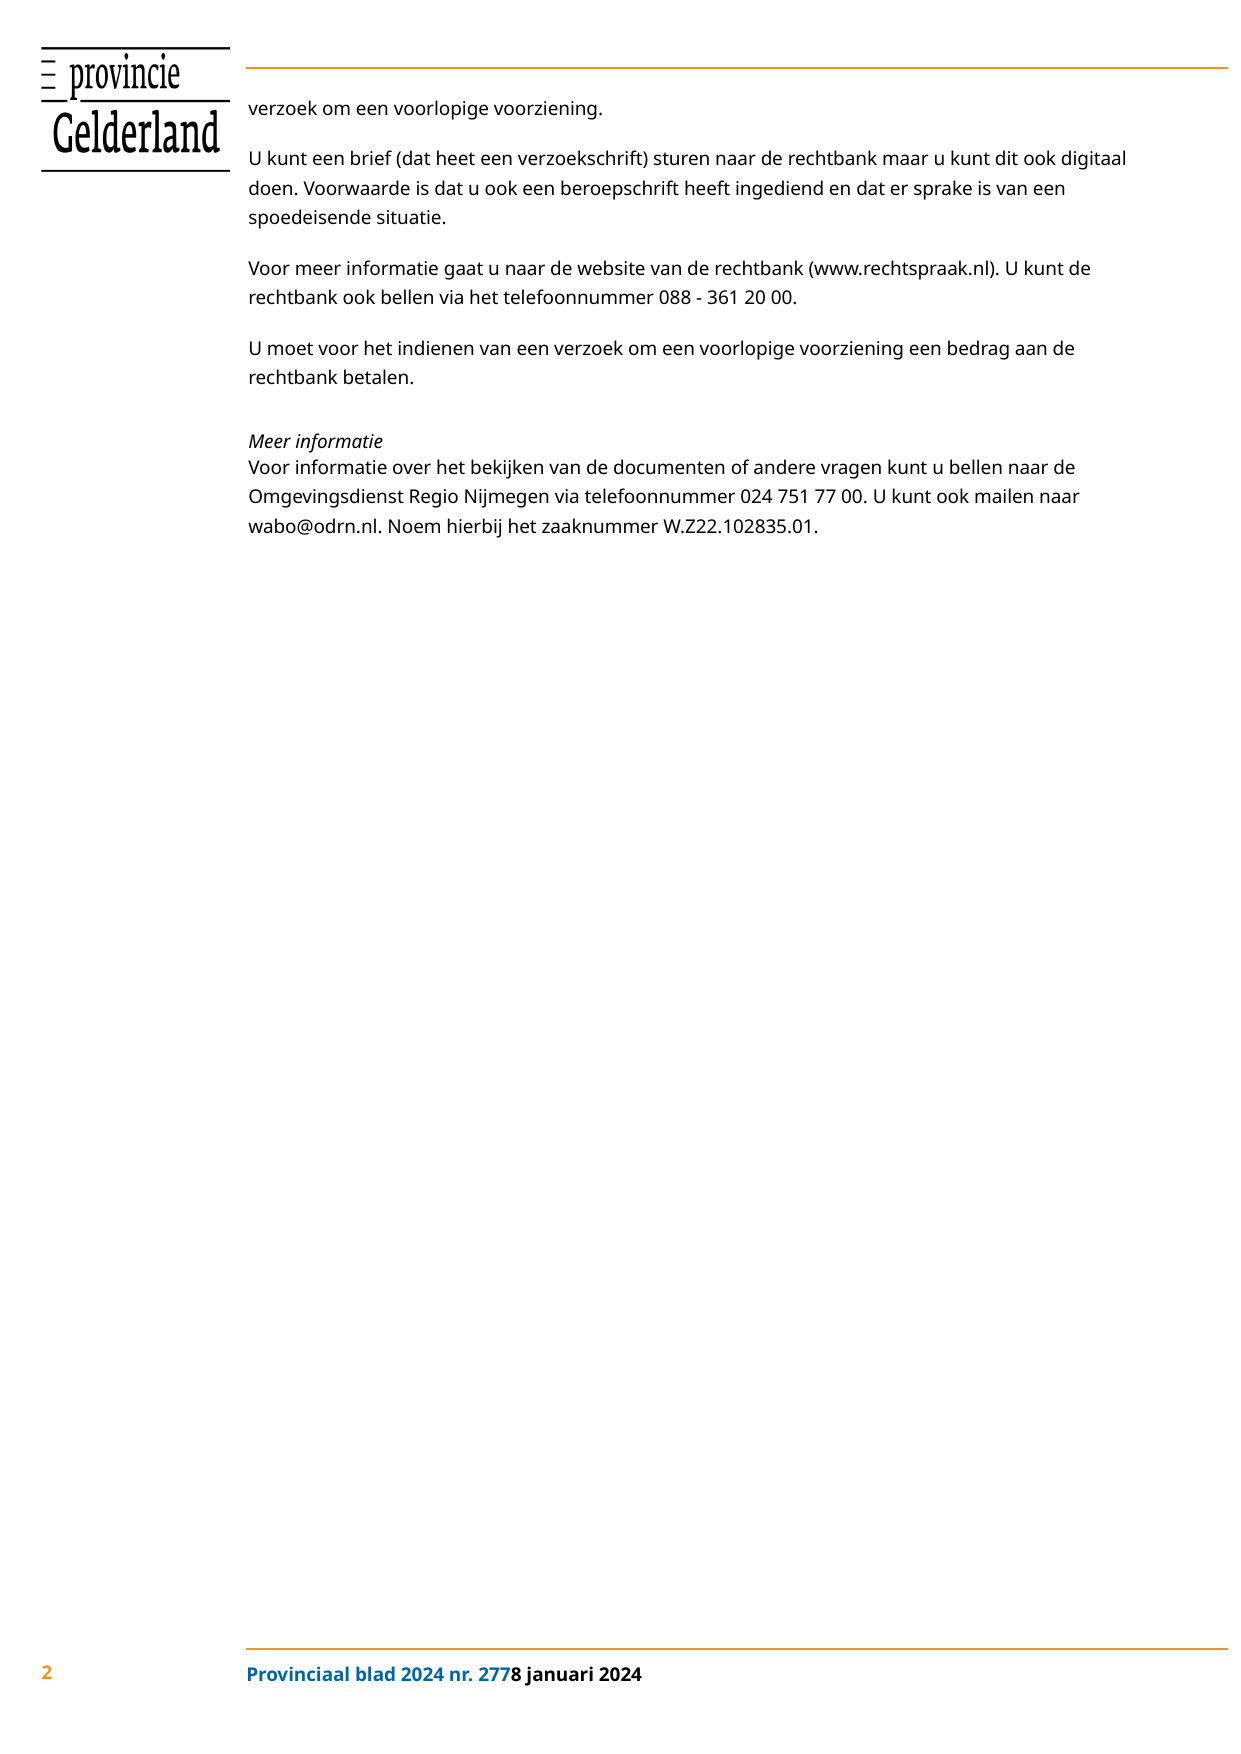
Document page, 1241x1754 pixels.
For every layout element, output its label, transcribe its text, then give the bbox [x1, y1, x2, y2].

text Voor informatie over het bekijken van de documenten of andere vragen kunt u bellen naar de Omgevingsdienst Regio Nijmegen via telefoonnummer 024 751 77 00. U kunt ook mailen naar wabo@odrn.nl. Noem hierbij het zaaknummer W.Z22.102835.01. [248, 454, 1152, 539]
picture [41, 47, 231, 172]
text U kunt een brief (dat heet een verzoekschrift) sturen naar de rechtbank maar u kunt dit ook digitaal doen. Voorwaarde is dat u ook een beroepschrift heeft ingediend en dat er sprake is van een spoedeisende situatie. [248, 145, 1152, 230]
text Voor meer informatie gaat u naar de website van de rechtbank (www.rechtspraak.nl). U kunt de rechtbank ook bellen via het telefoonnummer 088 - 361 20 00. [248, 255, 1152, 310]
text Meer informatie [248, 428, 1152, 454]
text U moet voor het indienen van een verzoek om een voorlopige voorziening een bedrag aan de rechtbank betalen. [248, 335, 1152, 390]
text verzoek om een voorlopige voorziening. [248, 95, 1152, 121]
